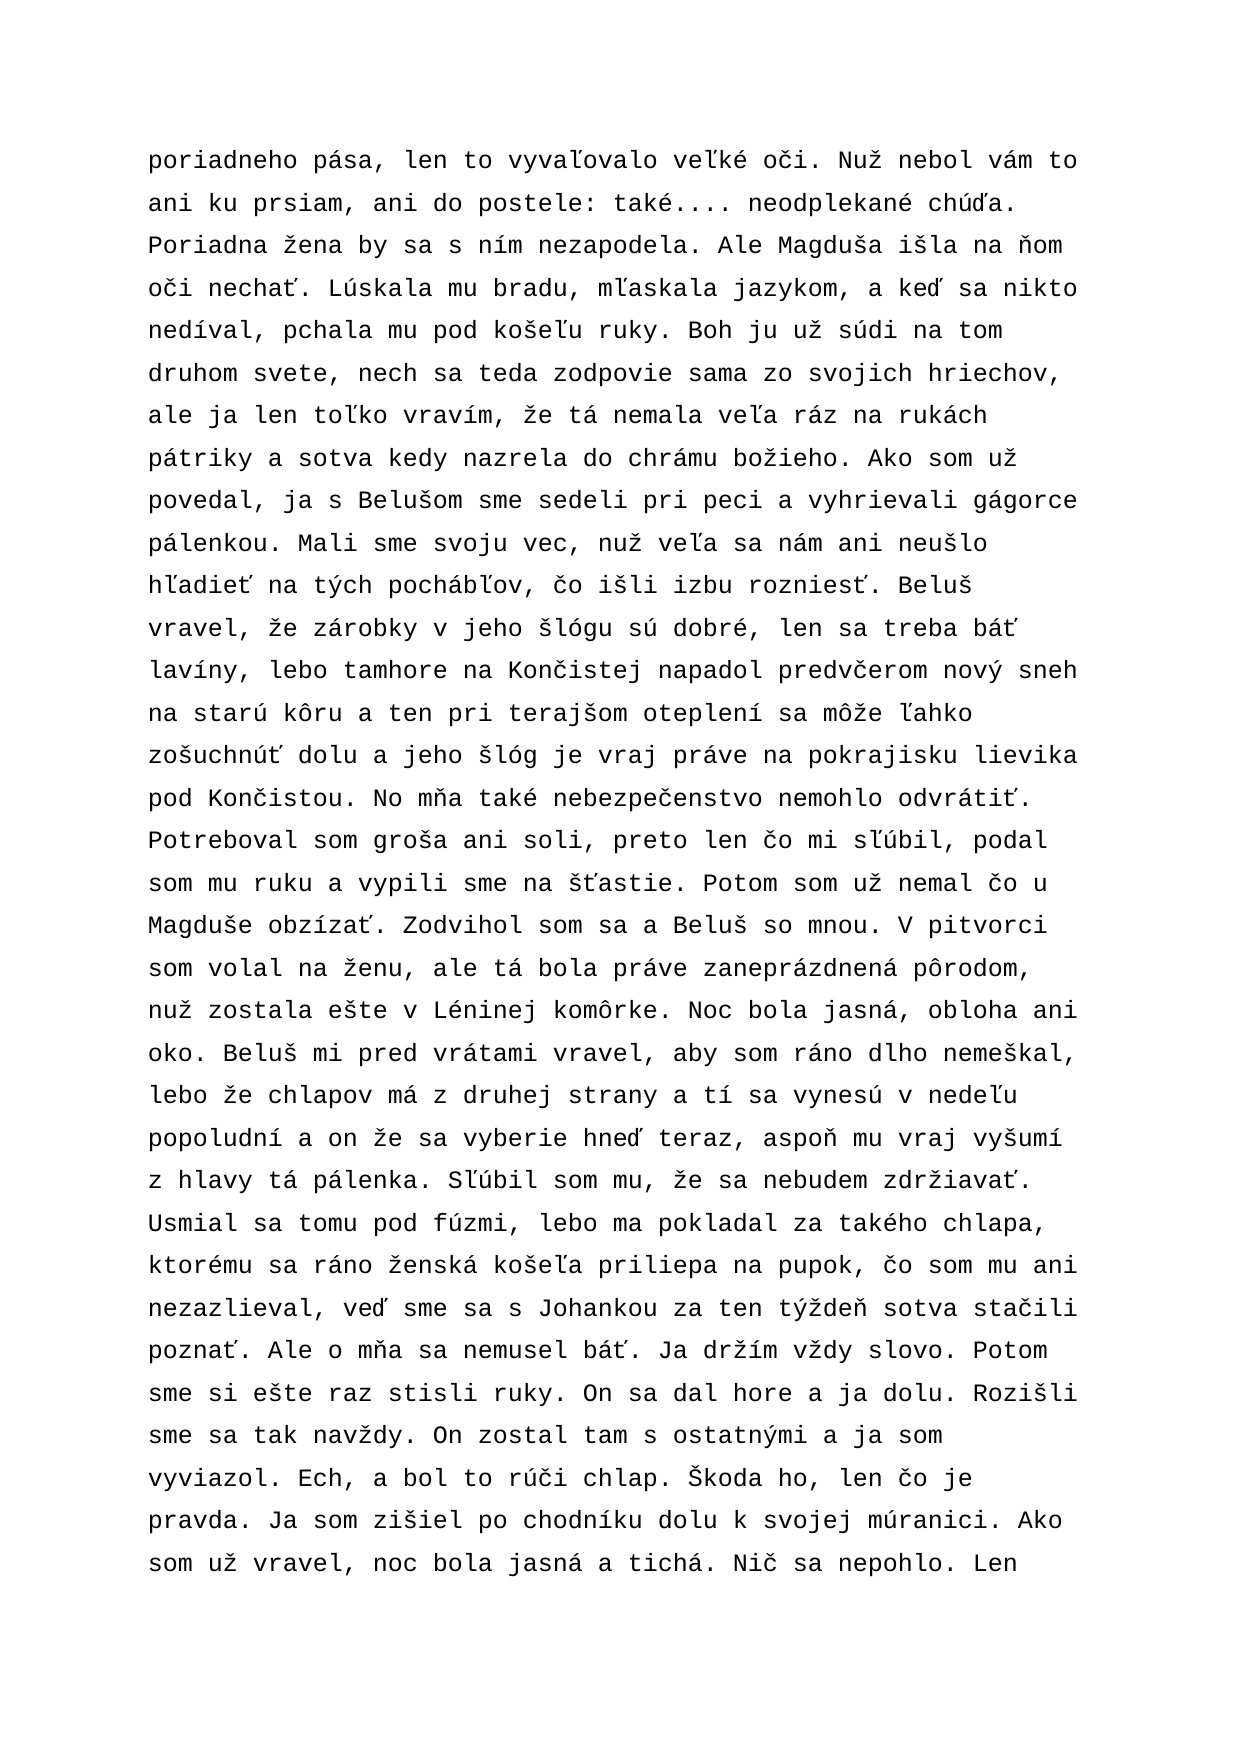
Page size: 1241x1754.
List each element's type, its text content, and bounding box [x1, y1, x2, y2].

text poriadneho pása, len to vyvaľovalo veľké oči. Nuž nebol vám to ani ku prsiam, ani do postele: také.... neodplekané chúďa. Poriadna žena by sa s ním nezapodela. Ale Magduša išla na ňom oči nechať. Lúskala mu bradu, mľaskala jazykom, a keď sa nikto nedíval, pchala mu pod košeľu ruky. Boh ju už súdi na tom druhom svete, nech sa teda zodpovie sama zo svojich hriechov, ale ja len toľko vravím, že tá nemala veľa ráz na rukách pátriky a sotva kedy nazrela do chrámu božieho. Ako som už povedal, ja s Belušom sme sedeli pri peci a vyhrievali gágorce pálenkou. Mali sme svoju vec, nuž veľa sa nám ani neušlo hľadieť na tých pochábľov, čo išli izbu rozniesť. Beluš vravel, že zárobky v jeho šlógu sú dobré, len sa treba báť lavíny, lebo tamhore na Končistej napadol predvčerom nový sneh na starú kôru a ten pri terajšom oteplení sa môže ľahko zošuchnúť dolu a jeho šlóg je vraj práve na pokrajisku lievika pod Končistou. No mňa také nebezpečenstvo nemohlo odvrátiť. Potreboval som groša ani soli, preto len čo mi sľúbil, podal som mu ruku a vypili sme na šťastie. Potom som už nemal čo u Magduše obzízať. Zodvihol som sa a Beluš so mnou. V pitvorci som volal na ženu, ale tá bola práve zaneprázdnená pôrodom, nuž zostala ešte v Léninej komôrke. Noc bola jasná, obloha ani oko. Beluš mi pred vrátami vravel, aby som ráno dlho nemeškal, lebo že chlapov má z druhej strany a tí sa vynesú v nedeľu popoludní a on že sa vyberie hneď teraz, aspoň mu vraj vyšumí z hlavy tá pálenka. Sľúbil som mu, že sa nebudem zdržiavať. Usmial sa tomu pod fúzmi, lebo ma pokladal za takého chlapa, ktorému sa ráno ženská košeľa priliepa na pupok, čo som mu ani nezazlieval, veď sme sa s Johankou za ten týždeň sotva stačili poznať. Ale o mňa sa nemusel báť. Ja držím vždy slovo. Potom sme si ešte raz stisli ruky. On sa dal hore a ja dolu. Rozišli sme sa tak navždy. On zostal tam s ostatnými a ja som vyviazol. Ech, a bol to rúči chlap. Škoda ho, len čo je pravda. Ja som zišiel po chodníku dolu k svojej múranici. Ako som už vravel, noc bola jasná a tichá. Nič sa nepohlo. Len [148, 148, 1092, 1578]
